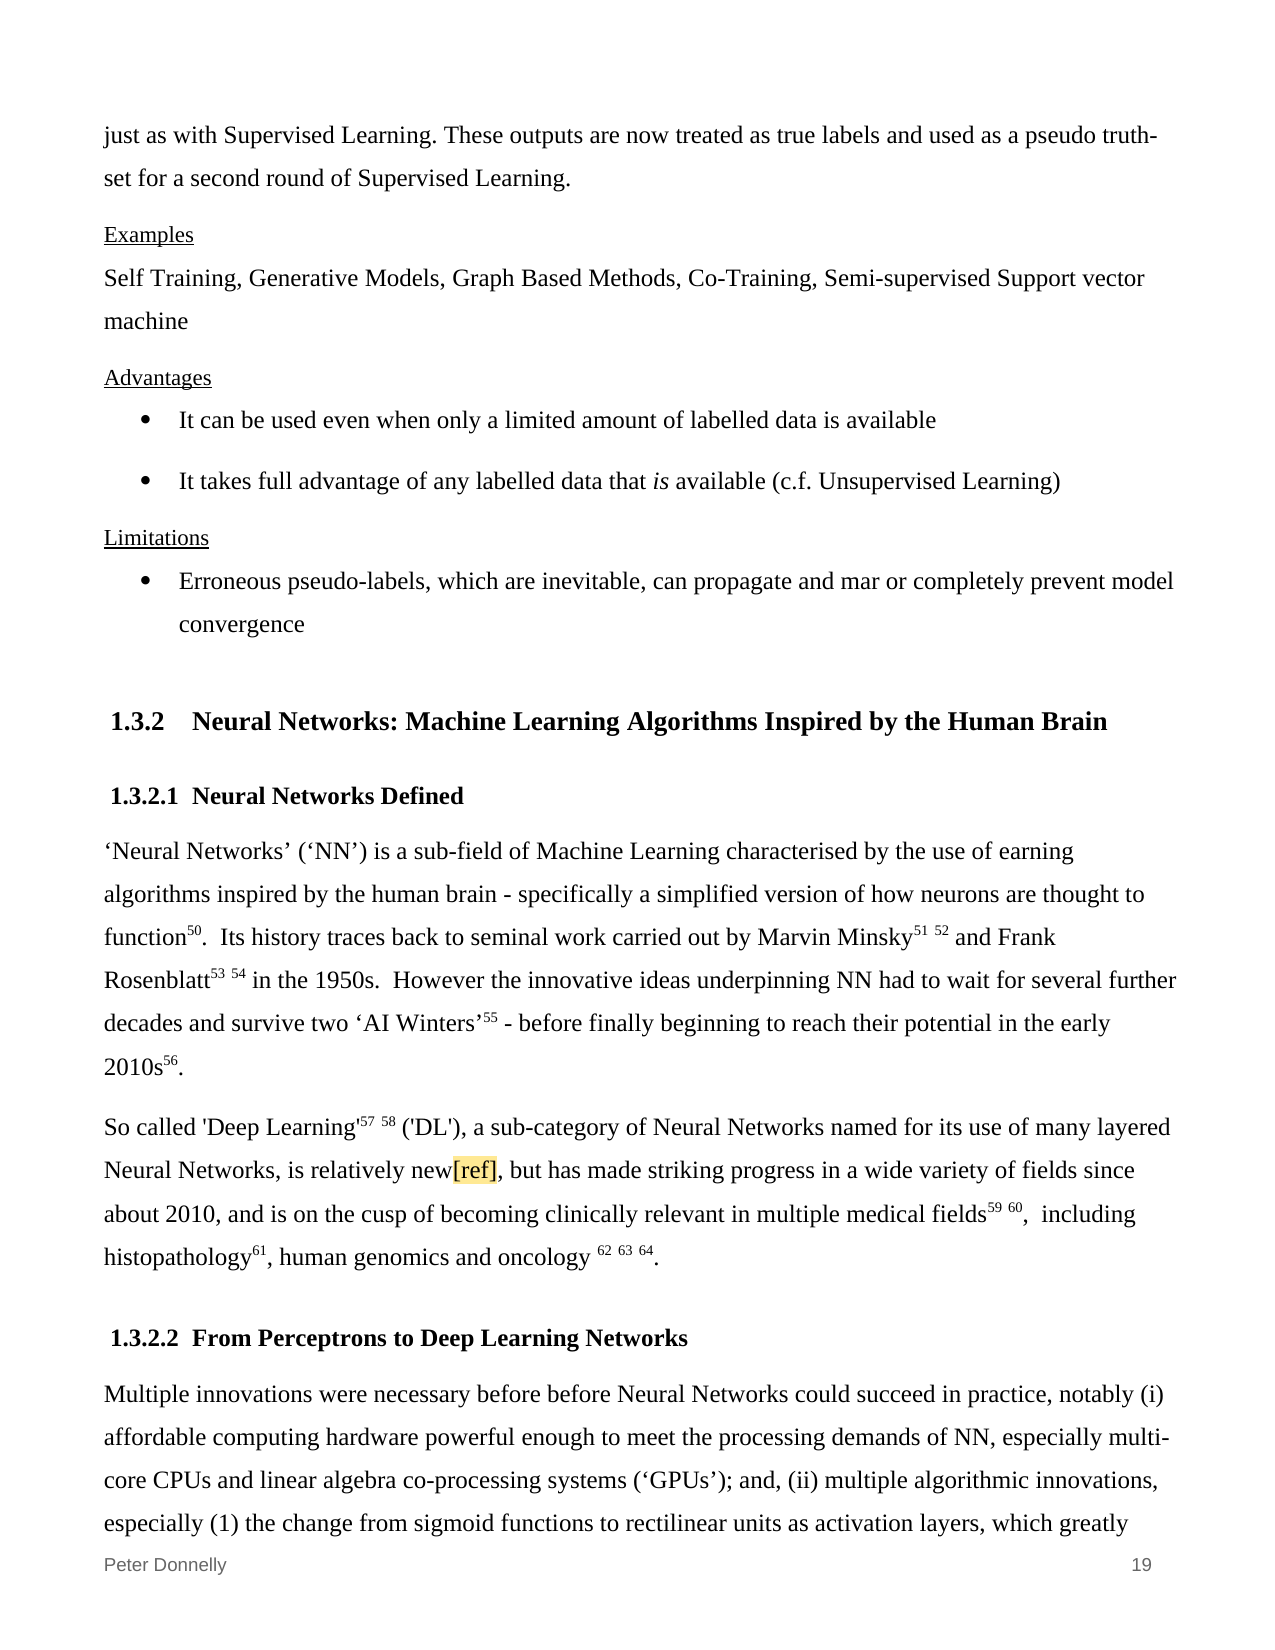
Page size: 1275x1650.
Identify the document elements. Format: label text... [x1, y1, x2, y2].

subtitle Neural Networks Defined [103, 781, 1181, 809]
list It can be used even when only a limited amount of labelled data is available [141, 405, 1181, 434]
subtitle Limitations [86, 524, 1181, 551]
text ‘Neural Networks’ (‘NN’) is a sub-field of Machine Learning characterised by the use of earning algorithms inspired by the human brain - specifically a simplified version of how neurons are thought to function. Its history traces back to seminal work carried out by Marvin Minsky and Frank Rosenblatt in the 1950s. However the innovative ideas underpinning NN had to wait for several further decades and survive two ‘AI Winters’ - before finally beginning to reach their potential in the early 2010s. [103, 836, 1181, 1080]
list Erroneous pseudo-labels, which are inevitable, can propagate and mar or completely prevent model convergence [141, 566, 1181, 638]
subtitle Examples [86, 221, 1181, 247]
list It takes full advantage of any labelled data that is available (c.f. Unsupervised Learning) [141, 466, 1181, 495]
text just as with Supervised Learning. These outputs are now treated as true labels and used as a pseudo truth-set for a second round of Supervised Learning. [103, 120, 1181, 192]
subtitle Neural Networks: Machine Learning Algorithms Inspired by the Human Brain [103, 705, 1181, 736]
text So called 'Deep Learning' ('DL'), a sub-category of Neural Networks named for its use of many layered Neural Networks, is relatively new[ref], but has made striking progress in a wide variety of fields since about 2010, and is on the cusp of becoming clinically relevant in multiple medical fields , including histopathology, human genomics and oncology . [103, 1112, 1181, 1271]
subtitle From Perceptrons to Deep Learning Networks [103, 1323, 1181, 1352]
text Multiple innovations were necessary before before Neural Networks could succeed in practice, notably (i) affordable computing hardware powerful enough to meet the processing demands of NN, especially multi-core CPUs and linear algebra co-processing systems (‘GPUs’); and, (ii) multiple algorithmic innovations, especially (1) the change from sigmoid functions to rectilinear units as activation layers, which greatly [103, 1379, 1181, 1537]
text Self Training, Generative Models, Graph Based Methods, Co-Training, Semi-supervised Support vector machine [103, 263, 1181, 334]
subtitle Advantages [86, 364, 1181, 390]
